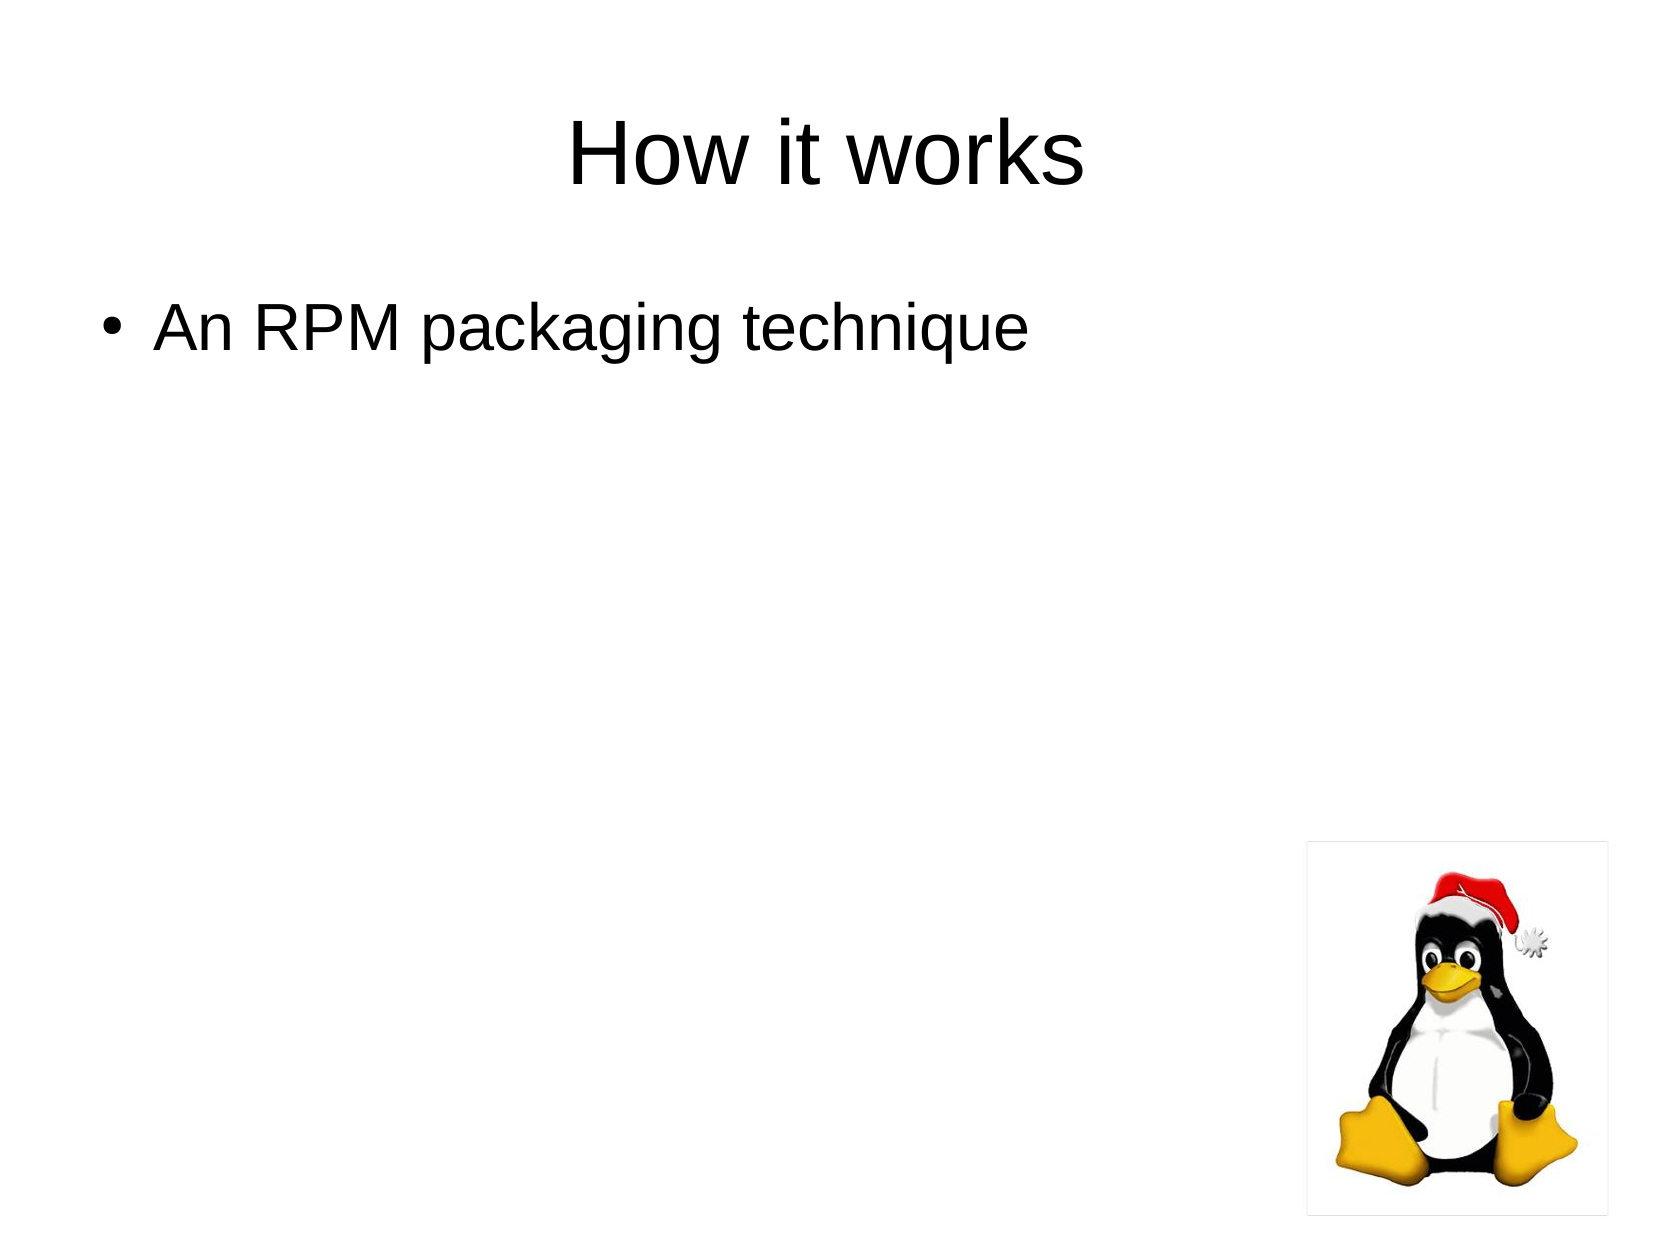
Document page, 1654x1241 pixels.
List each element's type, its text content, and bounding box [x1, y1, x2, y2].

title How it works [82, 49, 1571, 257]
picture [1260, 831, 1654, 1225]
list An RPM packaging technique [82, 290, 1571, 1109]
